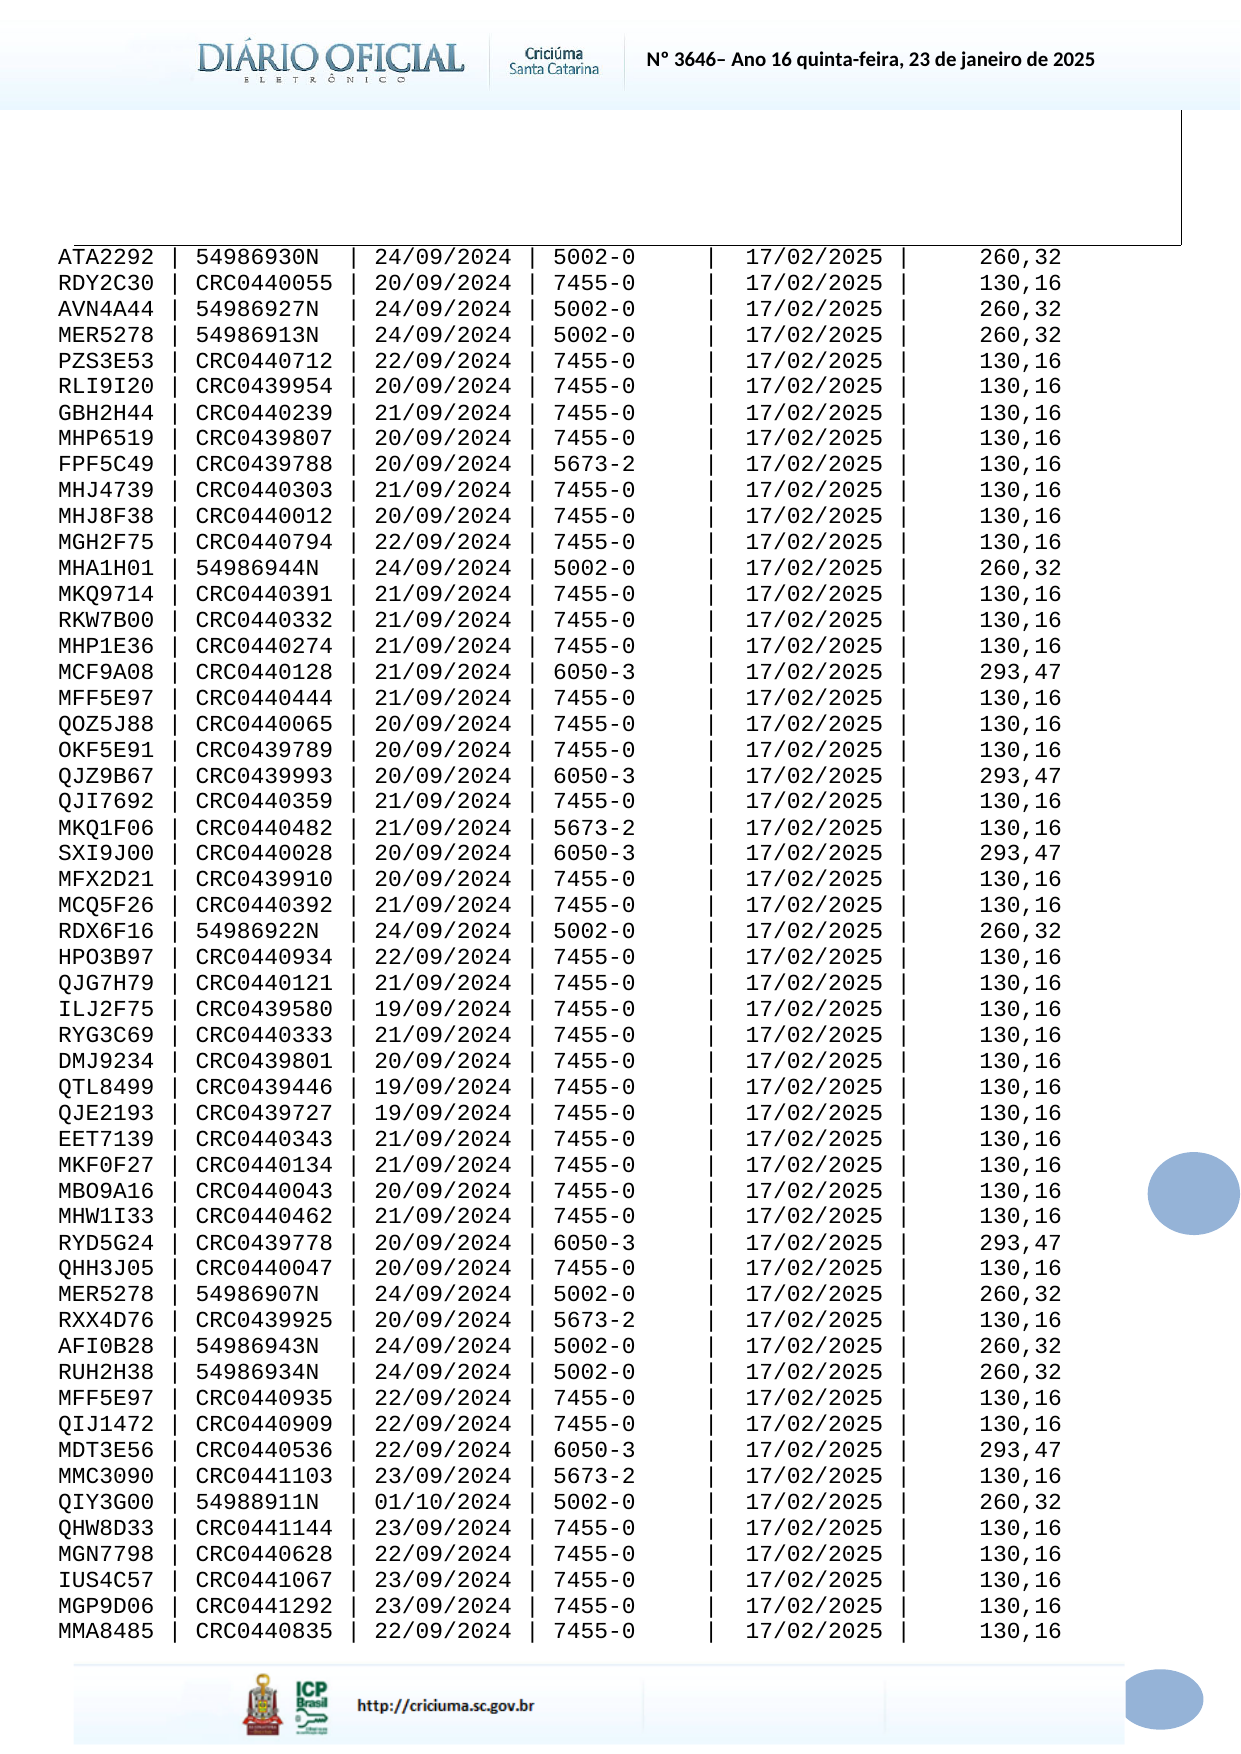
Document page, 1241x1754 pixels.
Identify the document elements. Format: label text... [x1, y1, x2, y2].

text AVN4A44 | 54986927N | 24/09/2024 | 5002-0 | 17/02/2025 | 260,32 [44, 297, 1181, 323]
text QJZ9B67 | CRC0439993 | 20/09/2024 | 6050-3 | 17/02/2025 | 293,47 [44, 764, 1181, 790]
text MGP9D06 | CRC0441292 | 23/09/2024 | 7455-0 | 17/02/2025 | 130,16 [44, 1594, 1181, 1620]
text MHJ8F38 | CRC0440012 | 20/09/2024 | 7455-0 | 17/02/2025 | 130,16 [44, 504, 1181, 531]
text MHJ4739 | CRC0440303 | 21/09/2024 | 7455-0 | 17/02/2025 | 130,16 [44, 479, 1181, 504]
text MHP6519 | CRC0439807 | 20/09/2024 | 7455-0 | 17/02/2025 | 130,16 [44, 427, 1181, 453]
text HPO3B97 | CRC0440934 | 22/09/2024 | 7455-0 | 17/02/2025 | 130,16 [44, 946, 1181, 971]
text QHH3J05 | CRC0440047 | 20/09/2024 | 7455-0 | 17/02/2025 | 130,16 [44, 1257, 1181, 1283]
text MKQ1F06 | CRC0440482 | 21/09/2024 | 5673-2 | 17/02/2025 | 130,16 [44, 816, 1181, 842]
text MKQ9714 | CRC0440391 | 21/09/2024 | 7455-0 | 17/02/2025 | 130,16 [44, 582, 1181, 608]
text MCF9A08 | CRC0440128 | 21/09/2024 | 6050-3 | 17/02/2025 | 293,47 [44, 660, 1181, 686]
text QHW8D33 | CRC0441144 | 23/09/2024 | 7455-0 | 17/02/2025 | 130,16 [44, 1516, 1181, 1542]
text EET7139 | CRC0440343 | 21/09/2024 | 7455-0 | 17/02/2025 | 130,16 [44, 1127, 1181, 1153]
text MHW1I33 | CRC0440462 | 21/09/2024 | 7455-0 | 17/02/2025 | 130,16 [44, 1205, 1171, 1231]
text RDY2C30 | CRC0440055 | 20/09/2024 | 7455-0 | 17/02/2025 | 130,16 [44, 271, 1181, 297]
text MMA8485 | CRC0440835 | 22/09/2024 | 7455-0 | 17/02/2025 | 130,16 [44, 1620, 1181, 1646]
text MHA1H01 | 54986944N | 24/09/2024 | 5002-0 | 17/02/2025 | 260,32 [44, 556, 1181, 582]
text MER5278 | 54986907N | 24/09/2024 | 5002-0 | 17/02/2025 | 260,32 [44, 1283, 1181, 1309]
text QJG7H79 | CRC0440121 | 21/09/2024 | 7455-0 | 17/02/2025 | 130,16 [44, 971, 1181, 997]
text QTL8499 | CRC0439446 | 19/09/2024 | 7455-0 | 17/02/2025 | 130,16 [44, 1075, 1181, 1101]
text MGN7798 | CRC0440628 | 22/09/2024 | 7455-0 | 17/02/2025 | 130,16 [44, 1542, 1181, 1568]
text MFF5E97 | CRC0440444 | 21/09/2024 | 7455-0 | 17/02/2025 | 130,16 [44, 686, 1181, 712]
text QIJ1472 | CRC0440909 | 22/09/2024 | 7455-0 | 17/02/2025 | 130,16 [44, 1412, 1181, 1438]
text GBH2H44 | CRC0440239 | 21/09/2024 | 7455-0 | 17/02/2025 | 130,16 [44, 401, 1181, 427]
text MFF5E97 | CRC0440935 | 22/09/2024 | 7455-0 | 17/02/2025 | 130,16 [44, 1386, 1181, 1412]
text RLI9I20 | CRC0439954 | 20/09/2024 | 7455-0 | 17/02/2025 | 130,16 [44, 375, 1181, 401]
text MKF0F27 | CRC0440134 | 21/09/2024 | 7455-0 | 17/02/2025 | 130,16 [44, 1153, 1180, 1179]
text MMC3090 | CRC0441103 | 23/09/2024 | 5673-2 | 17/02/2025 | 130,16 [44, 1464, 1181, 1490]
text PZS3E53 | CRC0440712 | 22/09/2024 | 7455-0 | 17/02/2025 | 130,16 [44, 349, 1181, 375]
text MBO9A16 | CRC0440043 | 20/09/2024 | 7455-0 | 17/02/2025 | 130,16 [44, 1179, 1150, 1205]
text MER5278 | 54986913N | 24/09/2024 | 5002-0 | 17/02/2025 | 260,32 [44, 323, 1181, 349]
text MDT3E56 | CRC0440536 | 22/09/2024 | 6050-3 | 17/02/2025 | 293,47 [44, 1438, 1181, 1464]
text SXI9J00 | CRC0440028 | 20/09/2024 | 6050-3 | 17/02/2025 | 293,47 [44, 842, 1181, 868]
text RUH2H38 | 54986934N | 24/09/2024 | 5002-0 | 17/02/2025 | 260,32 [44, 1361, 1181, 1386]
text RKW7B00 | CRC0440332 | 21/09/2024 | 7455-0 | 17/02/2025 | 130,16 [44, 608, 1181, 634]
text MCQ5F26 | CRC0440392 | 21/09/2024 | 7455-0 | 17/02/2025 | 130,16 [44, 894, 1181, 919]
text MHP1E36 | CRC0440274 | 21/09/2024 | 7455-0 | 17/02/2025 | 130,16 [44, 634, 1181, 660]
text RYD5G24 | CRC0439778 | 20/09/2024 | 6050-3 | 17/02/2025 | 293,47 [44, 1231, 1181, 1257]
text IUS4C57 | CRC0441067 | 23/09/2024 | 7455-0 | 17/02/2025 | 130,16 [44, 1568, 1181, 1594]
text QOZ5J88 | CRC0440065 | 20/09/2024 | 7455-0 | 17/02/2025 | 130,16 [44, 712, 1181, 738]
text QIY3G00 | 54988911N | 01/10/2024 | 5002-0 | 17/02/2025 | 260,32 [44, 1490, 1181, 1516]
text MFX2D21 | CRC0439910 | 20/09/2024 | 7455-0 | 17/02/2025 | 130,16 [44, 868, 1181, 894]
text QJE2193 | CRC0439727 | 19/09/2024 | 7455-0 | 17/02/2025 | 130,16 [44, 1101, 1181, 1127]
text DMJ9234 | CRC0439801 | 20/09/2024 | 7455-0 | 17/02/2025 | 130,16 [44, 1049, 1181, 1075]
text ATA2292 | 54986930N | 24/09/2024 | 5002-0 | 17/02/2025 | 260,32 [44, 245, 1181, 271]
text FPF5C49 | CRC0439788 | 20/09/2024 | 5673-2 | 17/02/2025 | 130,16 [44, 453, 1181, 479]
text AFI0B28 | 54986943N | 24/09/2024 | 5002-0 | 17/02/2025 | 260,32 [44, 1334, 1181, 1361]
text ILJ2F75 | CRC0439580 | 19/09/2024 | 7455-0 | 17/02/2025 | 130,16 [44, 997, 1181, 1023]
text QJI7692 | CRC0440359 | 21/09/2024 | 7455-0 | 17/02/2025 | 130,16 [44, 790, 1181, 816]
text RDX6F16 | 54986922N | 24/09/2024 | 5002-0 | 17/02/2025 | 260,32 [44, 919, 1181, 946]
text RXX4D76 | CRC0439925 | 20/09/2024 | 5673-2 | 17/02/2025 | 130,16 [44, 1309, 1181, 1334]
text RYG3C69 | CRC0440333 | 21/09/2024 | 7455-0 | 17/02/2025 | 130,16 [44, 1023, 1181, 1049]
text MGH2F75 | CRC0440794 | 22/09/2024 | 7455-0 | 17/02/2025 | 130,16 [44, 531, 1181, 556]
text OKF5E91 | CRC0439789 | 20/09/2024 | 7455-0 | 17/02/2025 | 130,16 [44, 738, 1181, 764]
